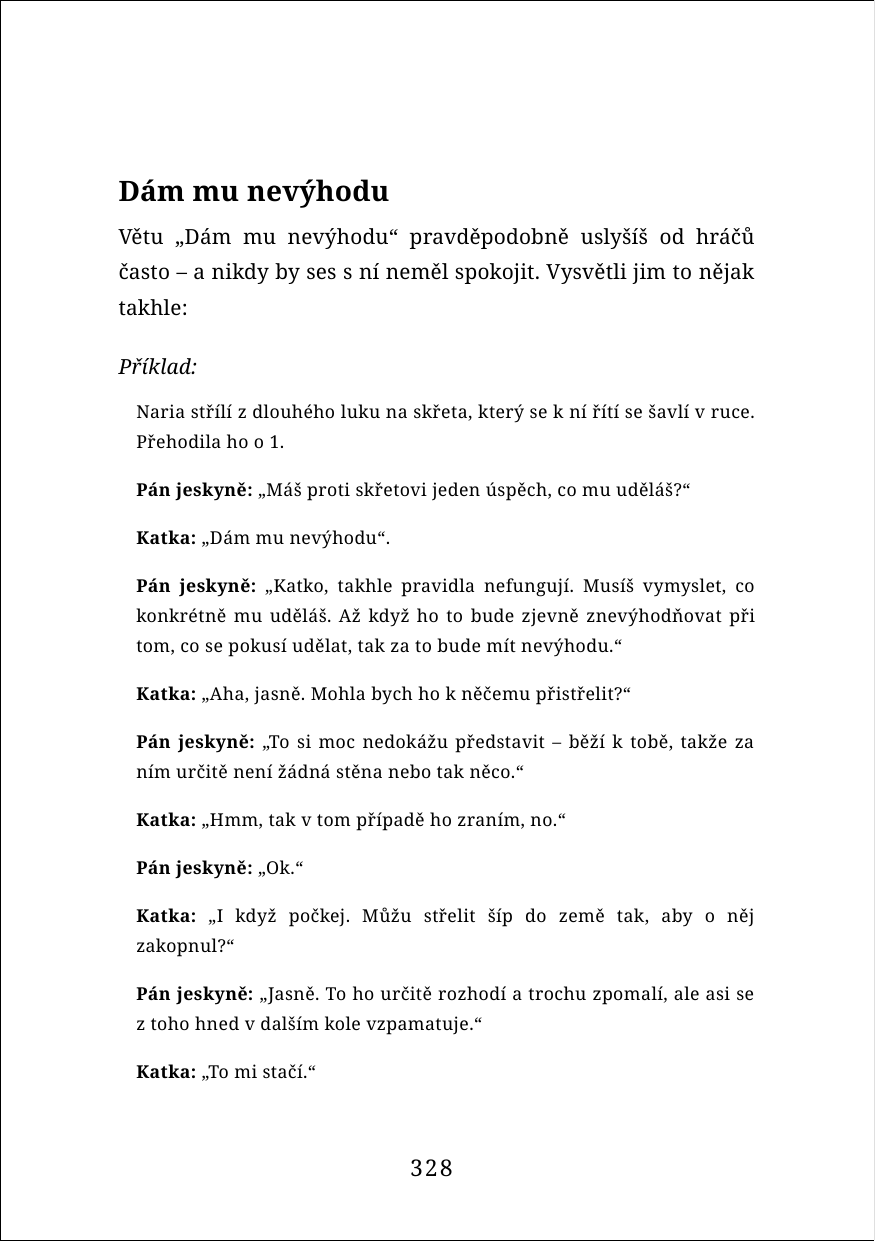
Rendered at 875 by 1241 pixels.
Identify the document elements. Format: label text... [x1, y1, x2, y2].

subtitle Dám mu nevýhodu [118, 172, 756, 210]
text Katka: „Dám mu nevýhodu“. [136, 525, 756, 549]
text Pán jeskyně: „Jasně. To ho určitě rozhodí a trochu zpomalí, ale asi se z toho hned v dalším kole vzpamatuje.“ [136, 982, 756, 1036]
text Pán jeskyně: „Máš proti skřetovi jeden úspěch, co mu uděláš?“ [136, 477, 756, 502]
text Pán jeskyně: „To si moc nedokážu představit – běží k tobě, takže za ním určitě není žádná stěna nebo tak něco.“ [136, 729, 756, 784]
text Katka: „I když počkej. Můžu střelit šíp do země tak, aby o něj zakopnul?“ [136, 903, 756, 958]
text Pán jeskyně: „Katko, takhle pravidla nefungují. Musíš vymyslet, co konkrétně mu uděláš. Až když ho to bude zjevně znevýhodňovat při tom, co se pokusí udělat, tak za to bude mít nevýhodu.“ [136, 573, 756, 658]
text Katka: „Hmm, tak v tom případě ho zraním, no.“ [136, 808, 756, 832]
text Pán jeskyně: „Ok.“ [136, 856, 756, 880]
text Větu „Dám mu nevýhodu“ pravděpodobně uslyšíš od hráčů často – a nikdy by ses s ní neměl spokojit. Vysvětli jim to nějak takhle: [118, 222, 756, 321]
text Katka: „Aha, jasně. Mohla bych ho k něčemu přistřelit?“ [136, 682, 756, 706]
text Příklad: [118, 352, 756, 381]
text Katka: „To mi stačí.“ [136, 1060, 756, 1084]
text Naria střílí z dlouhého luku na skřeta, který se k ní řítí se šavlí v ruce. Přehodila ho o 1. [136, 399, 756, 454]
